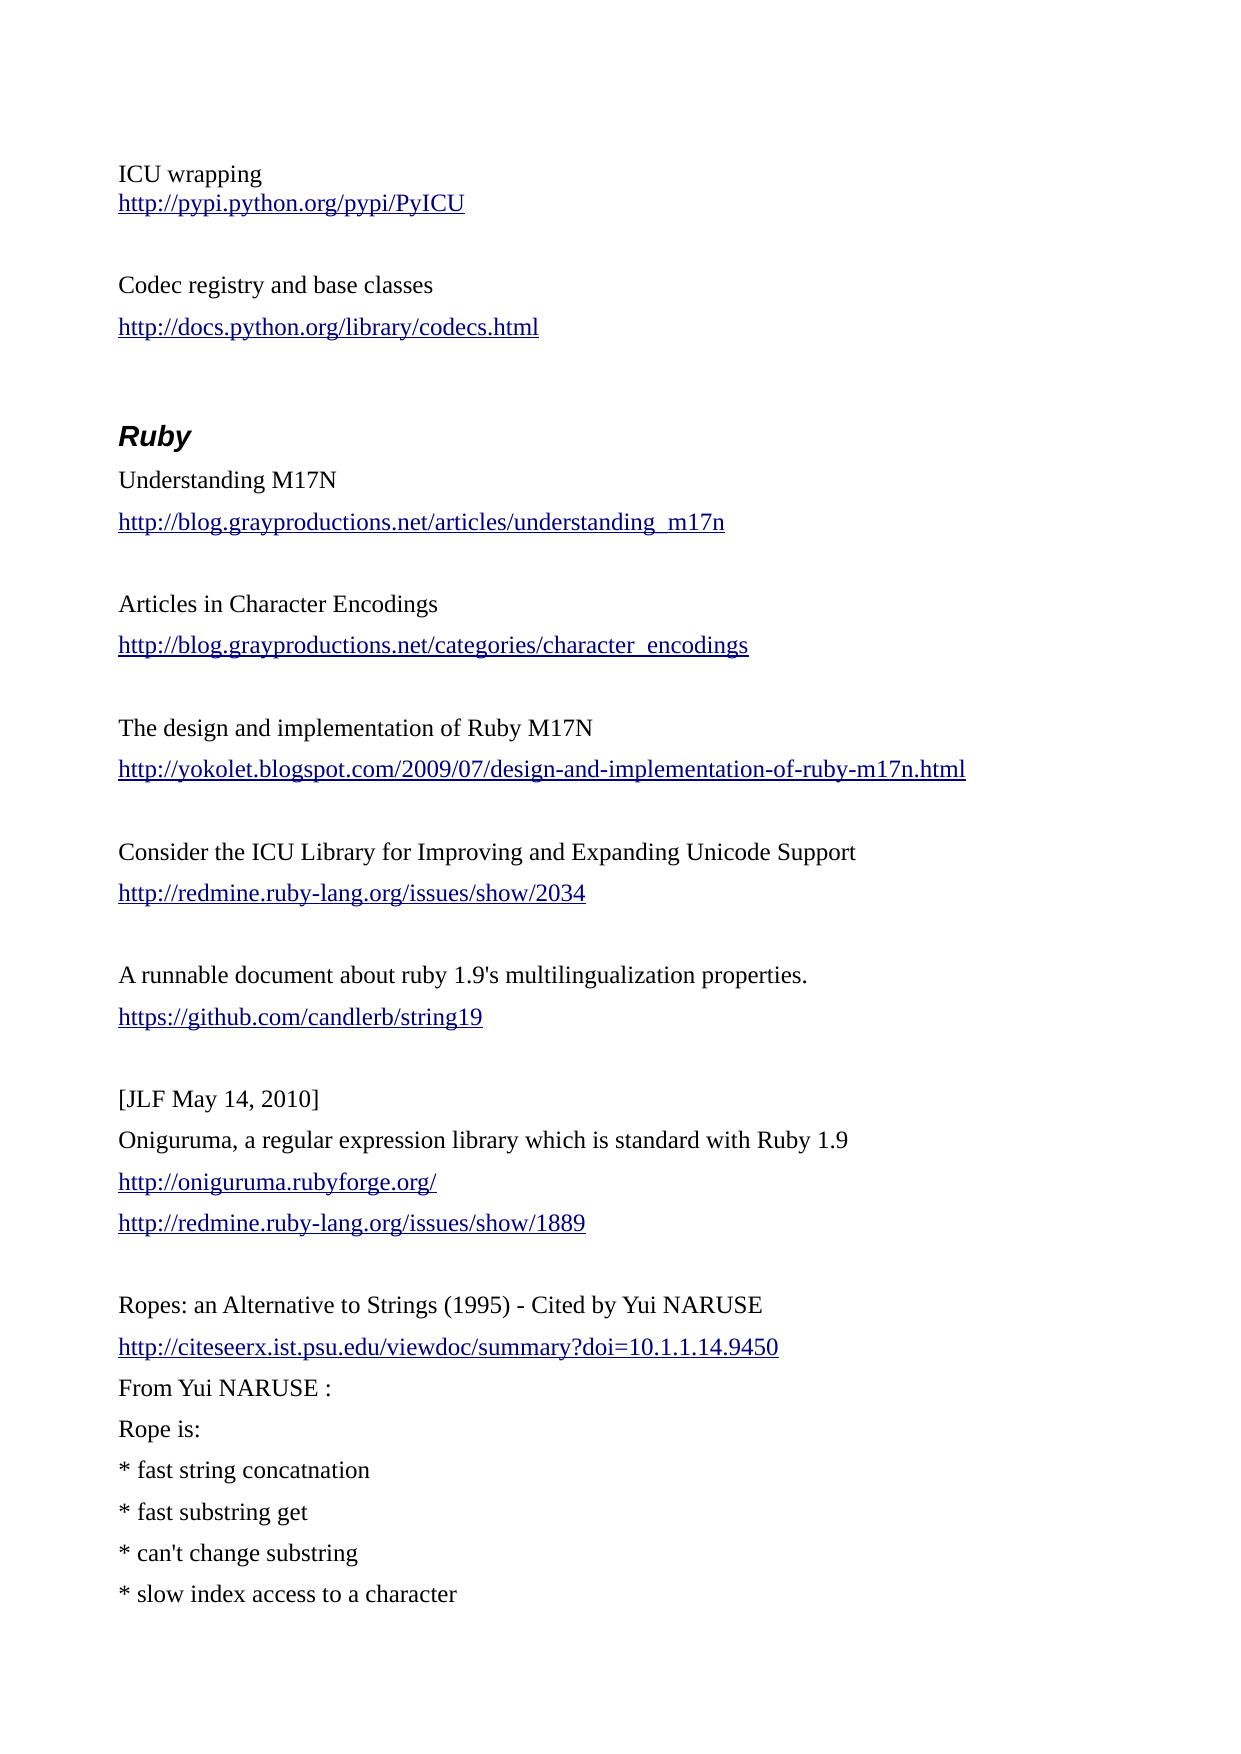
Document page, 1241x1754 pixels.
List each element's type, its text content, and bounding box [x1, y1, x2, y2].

text * fast string concatnation [118, 1455, 1122, 1484]
text Understanding M17N [118, 465, 1122, 494]
text Articles in Character Encodings [118, 589, 1122, 618]
text From Yui NARUSE : [118, 1373, 1122, 1402]
text http://redmine.ruby-lang.org/issues/show/2034 [118, 878, 1122, 907]
text ICU wrapping [118, 159, 1122, 188]
text http://citeseerx.ist.psu.edu/viewdoc/summary?doi=10.1.1.14.9450 [118, 1332, 1122, 1360]
text A runnable document about ruby 1.9's multilingualization properties. [118, 960, 1122, 989]
text * fast substring get [118, 1497, 1122, 1525]
text http://pypi.python.org/pypi/PyICU [118, 188, 1122, 217]
text http://blog.grayproductions.net/categories/character_encodings [118, 630, 1122, 659]
text * slow index access to a character [118, 1579, 1122, 1608]
text Oniguruma, a regular expression library which is standard with Ruby 1.9 [118, 1125, 1122, 1154]
text https://github.com/candlerb/string19 [118, 1002, 1122, 1030]
text * can't change substring [118, 1538, 1122, 1567]
text [JLF May 14, 2010] [118, 1084, 1122, 1113]
text The design and implementation of Ruby M17N [118, 713, 1122, 742]
text Ropes: an Alternative to Strings (1995) - Cited by Yui NARUSE [118, 1290, 1122, 1319]
subtitle Ruby [118, 419, 1122, 453]
text Rope is: [118, 1414, 1122, 1443]
text http://yokolet.blogspot.com/2009/07/design-and-implementation-of-ruby-m17n.html [118, 754, 1122, 783]
text http://redmine.ruby-lang.org/issues/show/1889 [118, 1208, 1122, 1237]
text Codec registry and base classes [118, 271, 1122, 299]
text http://blog.grayproductions.net/articles/understanding_m17n [118, 507, 1122, 535]
text Consider the ICU Library for Improving and Expanding Unicode Support [118, 837, 1122, 865]
text http://docs.python.org/library/codecs.html [118, 312, 1122, 341]
text http://oniguruma.rubyforge.org/ [118, 1167, 1122, 1195]
